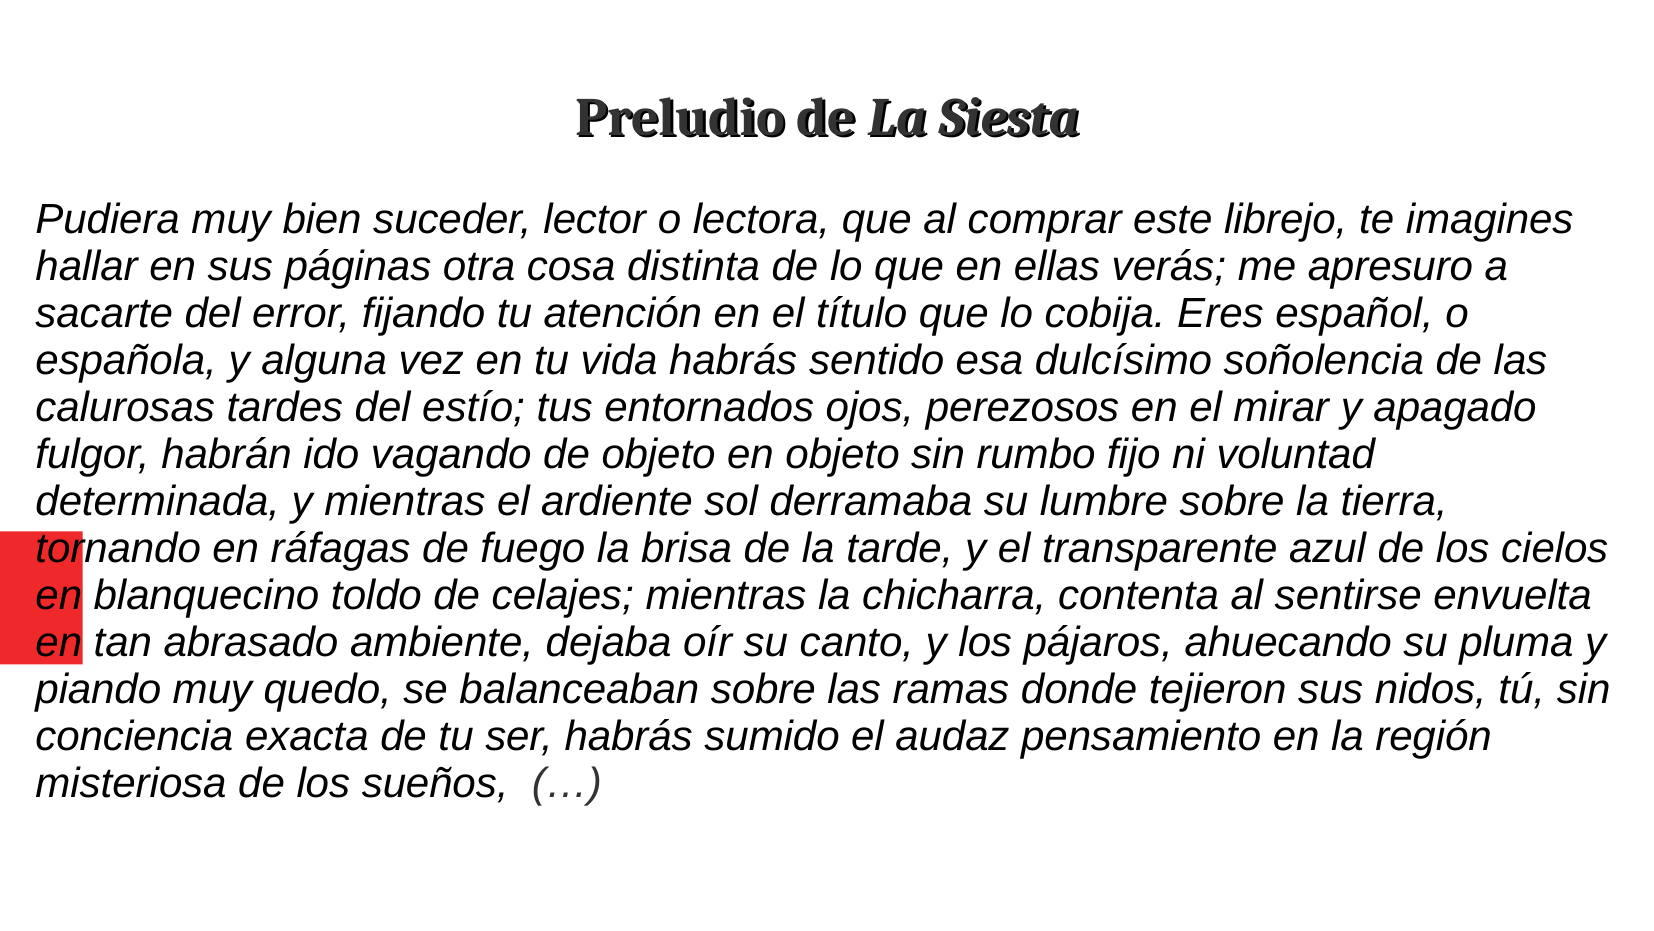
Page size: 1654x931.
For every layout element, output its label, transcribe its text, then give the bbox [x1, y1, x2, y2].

title Preludio de La Siesta [59, 47, 1548, 188]
list Pudiera muy bien suceder, lector o lectora, que al comprar este librejo, te imagines hallar en sus páginas otra cosa distinta de lo que en ellas verás; me apresuro a sacarte del error, fijando tu atención en el título que lo cobija. Eres español, o española, y alguna vez en tu vida habrás sentido esa dulcísimo soñolencia de las calurosas tardes del estío; tus entornados ojos, perezosos en el mirar y apagado fulgor, habrán ido vagando de objeto en objeto sin rumbo fijo ni voluntad determinada, y mientras el ardiente sol derramaba su lumbre sobre la tierra, tornando en ráfagas de fuego la brisa de la tarde, y el transparente azul de los cielos en blanquecino toldo de celajes; mientras la chicharra, contenta al sentirse envuelta en tan abrasado ambiente, dejaba oír su canto, y los pájaros, ahuecando su pluma y piando muy quedo, se balanceaban sobre las ramas donde tejieron sus nidos, tú, sin conciencia exacta de tu ser, habrás sumido el audaz pensamiento en la región misteriosa de los sueños, (…) [35, 195, 1619, 810]
